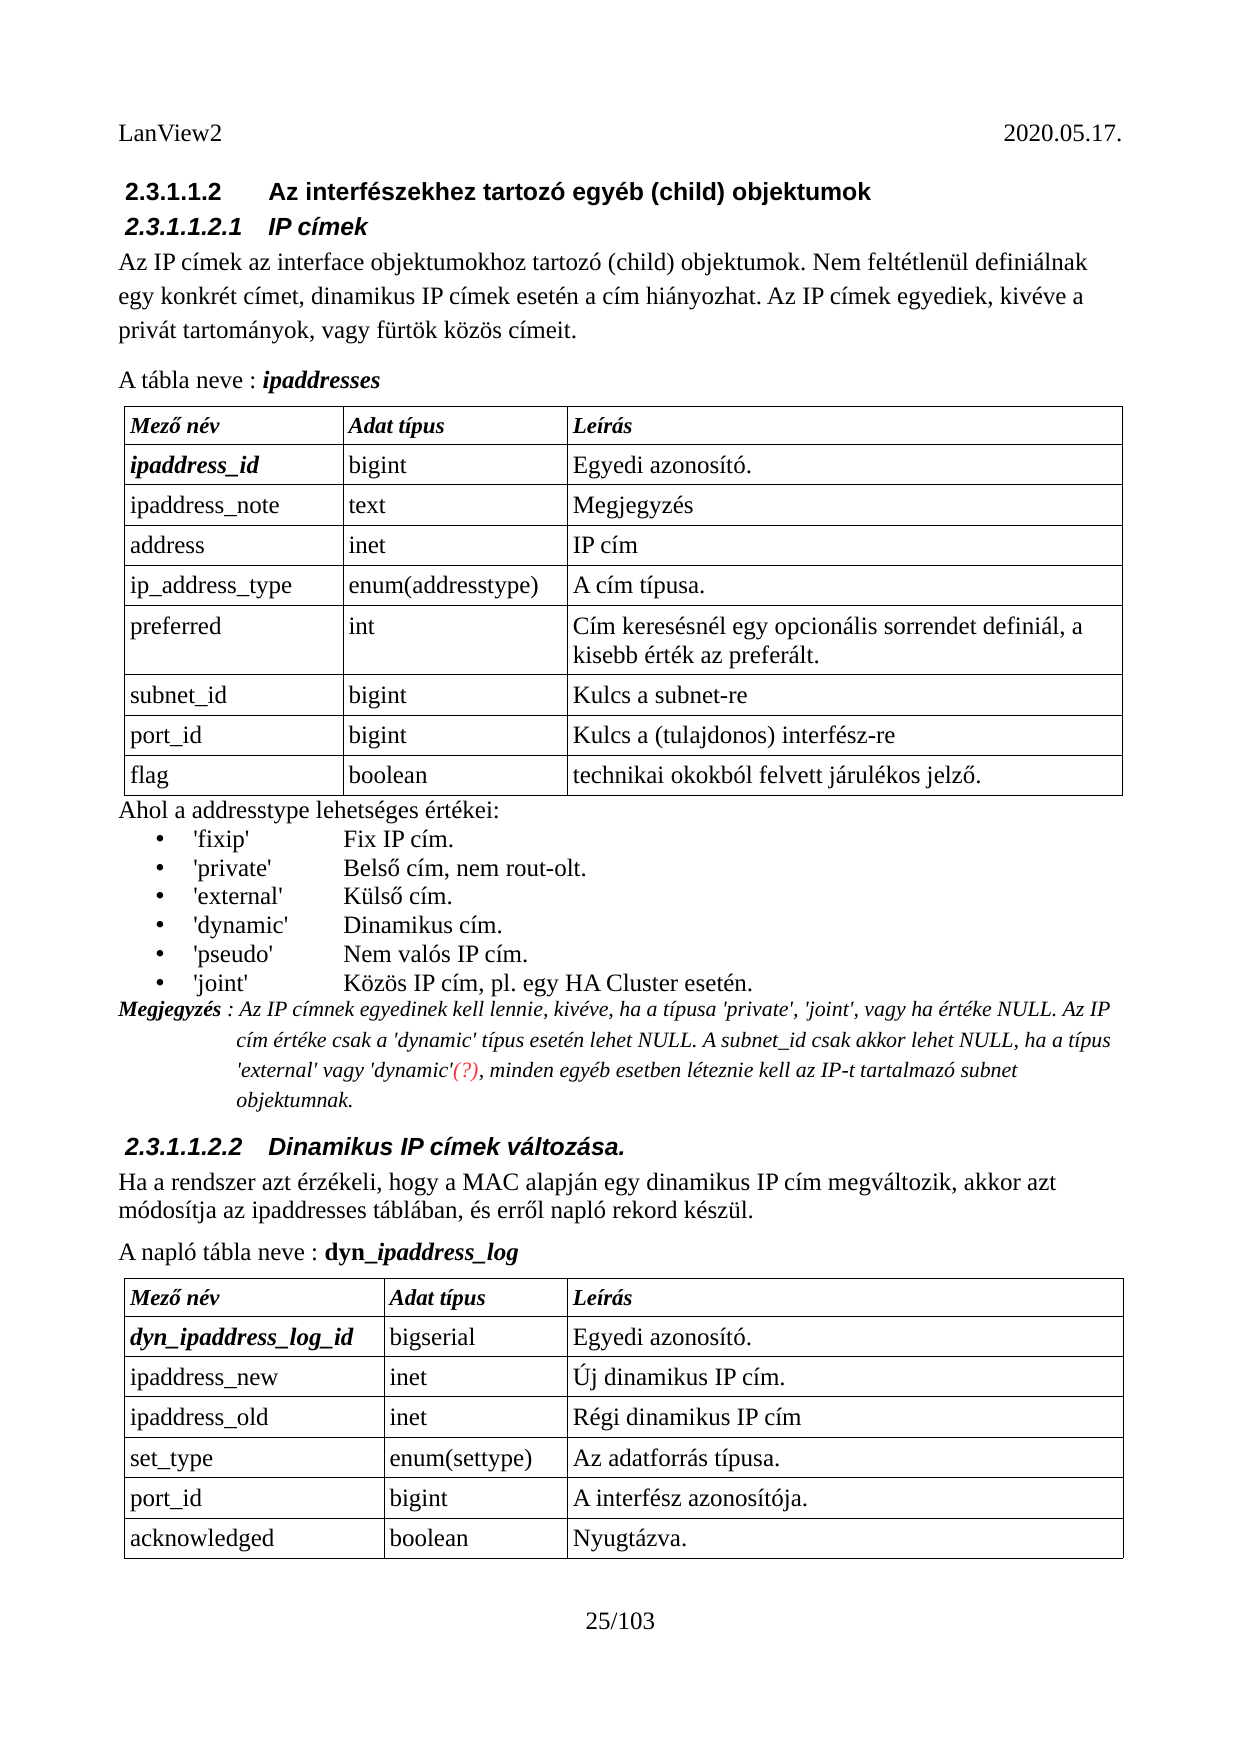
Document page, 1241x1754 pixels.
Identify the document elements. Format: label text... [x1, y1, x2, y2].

subtitle IP címek [118, 212, 1122, 240]
table_cell inet [344, 526, 567, 565]
table_cell port_id [125, 1478, 384, 1517]
table_cell Egyedi azonosító. [568, 445, 1122, 484]
table_header Adat típus [344, 407, 567, 444]
table_cell boolean [385, 1519, 567, 1558]
table_cell ipaddress_new [125, 1357, 384, 1396]
table_cell set_type [125, 1438, 384, 1477]
table_cell A cím típusa. [568, 566, 1122, 605]
table_cell enum(addresstype) [344, 566, 567, 605]
table_header Adat típus [385, 1279, 567, 1316]
subtitle Az interfészekhez tartozó egyéb (child) objektumok [118, 177, 1122, 206]
table_cell A interfész azonosítója. [568, 1478, 1123, 1517]
table_cell Egyedi azonosító. [568, 1317, 1123, 1356]
list 'pseudo' Nem valós IP cím. [156, 939, 1122, 968]
table_cell enum(settype) [385, 1438, 567, 1477]
table_cell ip_address_type [125, 566, 343, 605]
table_cell Megjegyzés [568, 485, 1122, 524]
table_header Leírás [568, 407, 1122, 444]
table_cell dyn_ipaddress_log_id [125, 1317, 384, 1356]
table_cell Régi dinamikus IP cím [568, 1397, 1123, 1437]
table_cell Kulcs a (tulajdonos) interfész-re [568, 716, 1122, 755]
table_cell port_id [125, 716, 343, 755]
table_cell int [344, 606, 567, 674]
table_cell bigint [344, 445, 567, 484]
text Az IP címek az interface objektumokhoz tartozó (child) objektumok. Nem feltétlenül definiálnak egy konkrét címet, dinamikus IP címek esetén a cím hiányozhat. Az IP címek egyediek, kivéve a privát tartományok, vagy fürtök közös címeit. [118, 247, 1122, 344]
table_cell text [344, 485, 567, 524]
text Ahol a addresstype lehetséges értékei: [118, 795, 1122, 824]
table_cell preferred [125, 606, 343, 674]
list 'external' Külső cím. [156, 881, 1122, 910]
table_header Mező név [125, 407, 343, 444]
table_cell technikai okokból felvett járulékos jelző. [568, 756, 1122, 795]
table_cell inet [385, 1397, 567, 1437]
table_cell ipaddress_note [125, 485, 343, 524]
table_cell inet [385, 1357, 567, 1396]
list 'dynamic' Dinamikus cím. [156, 910, 1122, 939]
table_cell subnet_id [125, 675, 343, 714]
list 'private' Belső cím, nem rout-olt. [156, 853, 1122, 881]
table_cell bigint [344, 675, 567, 714]
table_cell ipaddress_old [125, 1397, 384, 1437]
subtitle Dinamikus IP címek változása. [118, 1132, 1122, 1160]
list 'fixip' Fix IP cím. [156, 824, 1122, 853]
table_cell bigint [385, 1478, 567, 1517]
text A napló tábla neve : dyn_ipaddress_log [118, 1237, 1122, 1265]
text A tábla neve : ipaddresses [118, 365, 1122, 393]
table_cell boolean [344, 756, 567, 795]
table_cell flag [125, 756, 343, 795]
table_header Leírás [568, 1279, 1123, 1316]
table_cell address [125, 526, 343, 565]
table_cell Cím keresésnél egy opcionális sorrendet definiál, a kisebb érték az preferált. [568, 606, 1122, 674]
table_cell Kulcs a subnet-re [568, 675, 1122, 714]
table_header Mező név [125, 1279, 384, 1316]
table_cell Nyugtázva. [568, 1519, 1123, 1558]
table_cell bigserial [385, 1317, 567, 1356]
table_cell ipaddress_id [125, 445, 343, 484]
table_cell IP cím [568, 526, 1122, 565]
text Megjegyzés : Az IP címnek egyedinek kell lennie, kivéve, ha a típusa 'private', 'joint', vagy ha értéke NULL. Az IP cím értéke csak a 'dynamic' típus esetén lehet NULL. A subnet_id csak akkor lehet NULL, ha a típus 'external' vagy 'dynamic'(?), minden egyéb esetben léteznie kell az IP-t tartalmazó subnet objektumnak. [118, 996, 1122, 1112]
table_cell acknowledged [125, 1519, 384, 1558]
table_cell Az adatforrás típusa. [568, 1438, 1123, 1477]
table_cell Új dinamikus IP cím. [568, 1357, 1123, 1396]
table_cell bigint [344, 716, 567, 755]
list 'joint' Közös IP cím, pl. egy HA Cluster esetén. [156, 968, 1122, 996]
text Ha a rendszer azt érzékeli, hogy a MAC alapján egy dinamikus IP cím megváltozik, akkor azt módosítja az ipaddresses táblában, és erről napló rekord készül. [118, 1167, 1122, 1224]
